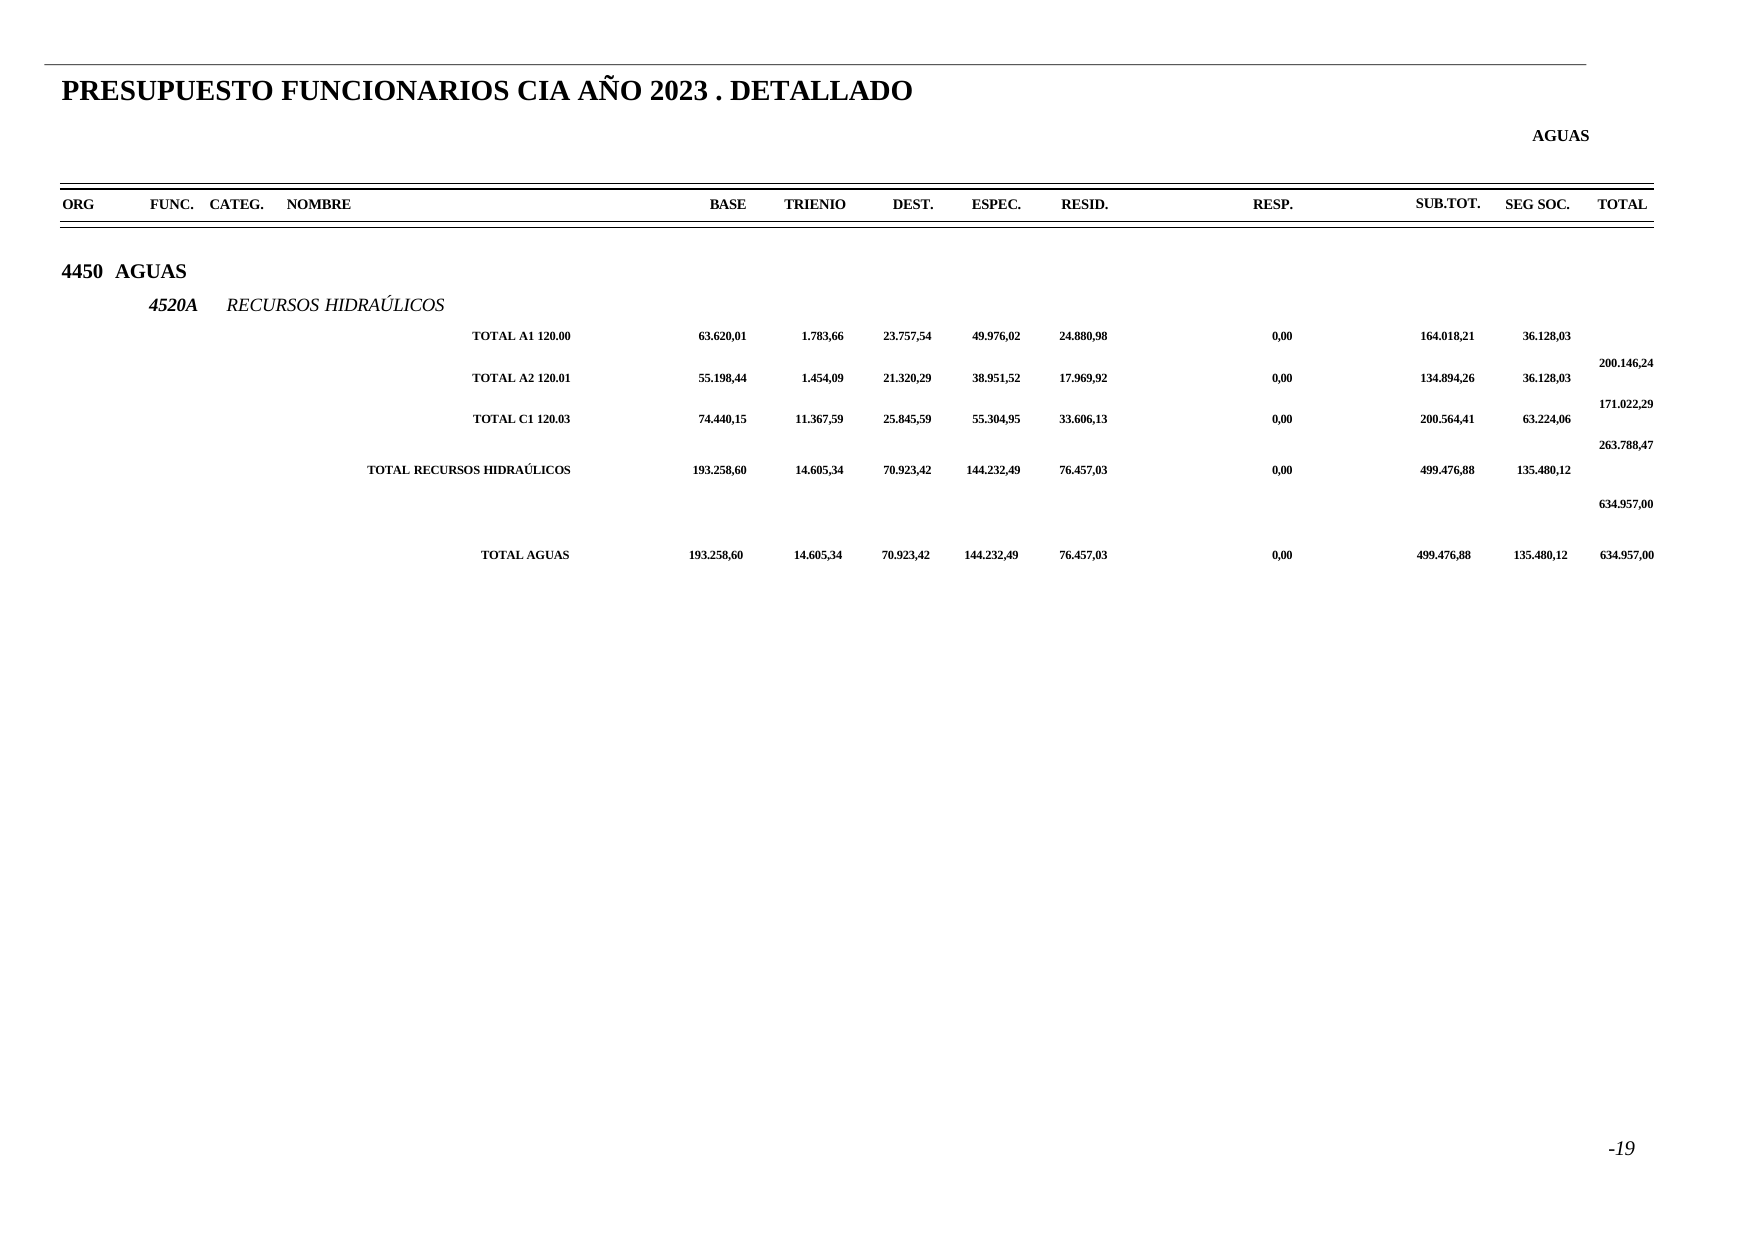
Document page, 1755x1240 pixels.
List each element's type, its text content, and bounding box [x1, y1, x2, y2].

table_header 1.783,66 [770, 330, 863, 357]
table_cell 0,00 [1191, 357, 1355, 398]
table_header TOTAL A1 120.00 [362, 330, 630, 357]
table_header 144.232,49 [949, 550, 1041, 564]
table_cell 36.128,03 [1494, 357, 1574, 398]
table_cell 55.198,44 [630, 357, 770, 398]
table_cell 74.440,15 [630, 398, 770, 445]
table_cell RESP. [1181, 190, 1355, 221]
table_header 135.480,12 [1494, 550, 1585, 564]
table_cell 1.454,09 [770, 357, 863, 398]
table_header 23.757,54 [863, 330, 948, 357]
text 634.957,00 [1599, 497, 1680, 511]
table_header 0,00 [1191, 330, 1355, 357]
table_cell 38.951,52 [949, 357, 1041, 398]
table_cell 200.564,41 [1355, 398, 1494, 445]
table_header [1181, 184, 1355, 188]
table_cell RESID. [1042, 190, 1181, 221]
table_header [869, 184, 953, 188]
table_cell TOTAL C1 120.03 [362, 398, 630, 445]
table_cell 63.224,06 [1494, 398, 1574, 445]
table_header 499.476,88 [1355, 550, 1494, 564]
table_cell 135.480,12 [1494, 445, 1574, 479]
table_header [1355, 184, 1493, 188]
table_cell 76.457,03 [1041, 445, 1191, 479]
text 4520A RECURSOS HIDRAÚLICOS [149, 294, 1574, 316]
table_header 36.128,03 [1494, 330, 1574, 357]
text 200.146,24 [1599, 355, 1680, 370]
table_cell 144.232,49 [949, 445, 1041, 479]
table_cell 55.304,95 [949, 398, 1041, 445]
table_header 0,00 [1191, 550, 1355, 564]
table_header [953, 184, 1042, 188]
table_header 76.457,03 [1041, 550, 1191, 564]
table_cell [1181, 222, 1355, 227]
subtitle PRESUPUESTO FUNCIONARIOS CIA AÑO 2023 . DETALLADO [61, 73, 1680, 107]
table_cell [1585, 222, 1654, 227]
table_header [1042, 184, 1181, 188]
table_header 634.957,00 [1585, 550, 1661, 564]
table_cell [869, 222, 953, 227]
table_cell FUNC. CATEG. NOMBRE [123, 190, 531, 221]
table_cell [531, 222, 765, 227]
table_cell 14.605,34 [770, 445, 863, 479]
table_cell 33.606,13 [1041, 398, 1191, 445]
table_cell 17.969,92 [1041, 357, 1191, 398]
table_header TOTAL AGUAS [477, 550, 629, 564]
table_cell [1494, 222, 1584, 227]
table_cell TOTAL A2 120.01 [362, 357, 630, 398]
table_cell [953, 222, 1042, 227]
table_header 14.605,34 [770, 550, 863, 564]
table_cell DEST. [869, 190, 953, 221]
text AGUAS [44, 126, 1589, 145]
text 263.788,47 [1599, 438, 1680, 452]
table_cell 499.476,88 [1355, 445, 1494, 479]
table_header 193.258,60 [630, 550, 770, 564]
table_header [531, 184, 765, 188]
table_header [1585, 184, 1654, 188]
table_cell TOTAL [1585, 190, 1654, 221]
table_header 164.018,21 [1355, 330, 1494, 357]
table_cell 70.923,42 [863, 445, 948, 479]
table_cell [1355, 222, 1493, 227]
table_header 70.923,42 [863, 550, 948, 564]
table_cell [123, 222, 531, 227]
subtitle 4450 AGUAS [61, 259, 1574, 283]
table_cell SEG SOC. [1494, 190, 1584, 221]
table_cell 21.320,29 [863, 357, 948, 398]
table_cell 25.845,59 [863, 398, 948, 445]
table_cell 134.894,26 [1355, 357, 1494, 398]
table_header 24.880,98 [1041, 330, 1191, 357]
table_cell SUB.TOT. [1355, 190, 1493, 221]
table_cell 11.367,59 [770, 398, 863, 445]
table_cell 193.258,60 [630, 445, 770, 479]
table_cell 0,00 [1191, 398, 1355, 445]
text 171.022,29 [1599, 397, 1680, 411]
table_cell 0,00 [1191, 445, 1355, 479]
table_header 63.620,01 [630, 330, 770, 357]
table_header [765, 184, 869, 188]
table_cell ORG [60, 190, 123, 221]
table_cell [60, 222, 123, 227]
table_cell ESPEC. [953, 190, 1042, 221]
table_header [1494, 184, 1584, 188]
table_header 49.976,02 [949, 330, 1041, 357]
table_header [123, 184, 531, 188]
table_cell [1042, 222, 1181, 227]
table_cell TOTAL RECURSOS HIDRAÚLICOS [362, 445, 630, 479]
table_header [60, 184, 123, 188]
table_cell BASE [531, 190, 765, 221]
table_cell TRIENIO [765, 190, 869, 221]
table_cell [765, 222, 869, 227]
